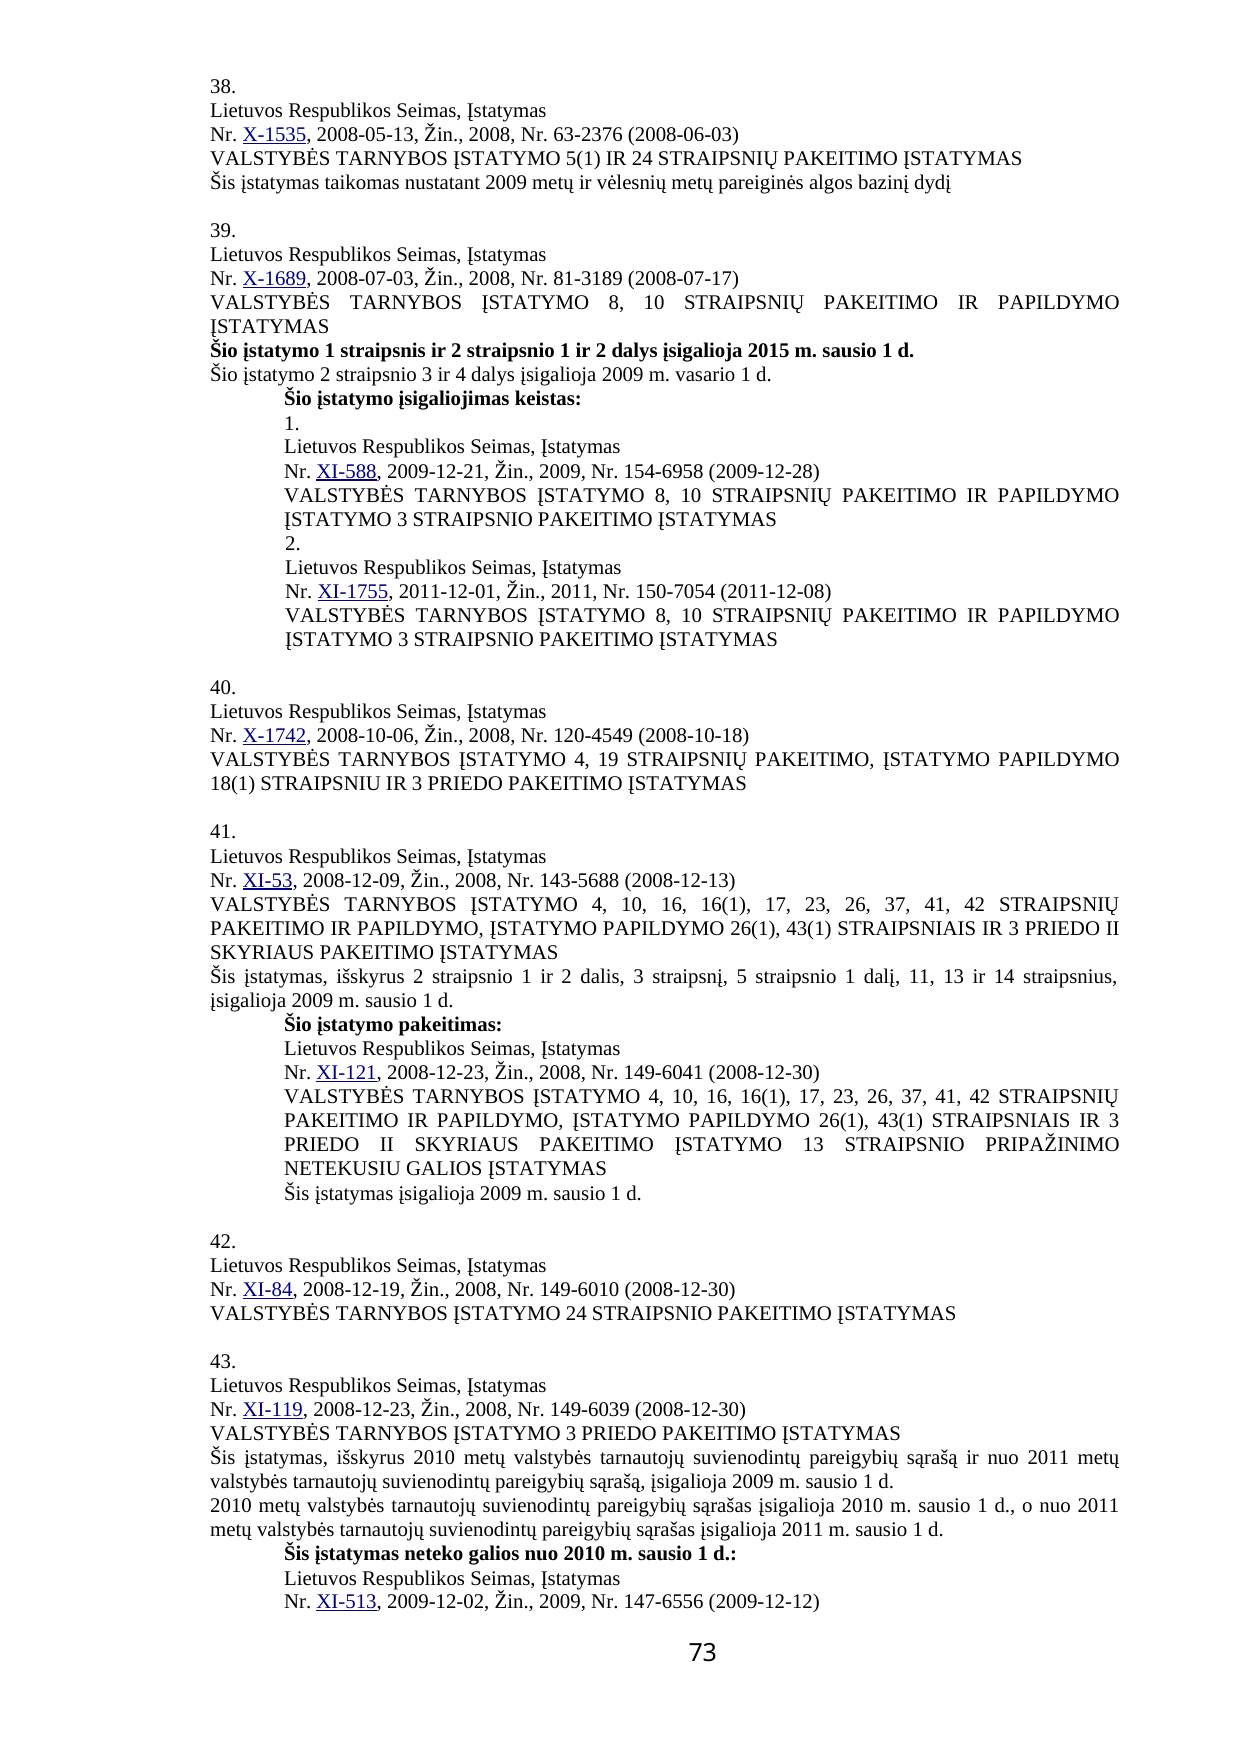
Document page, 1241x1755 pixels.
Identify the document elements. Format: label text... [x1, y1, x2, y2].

text Nr. XI-588, 2009-12-21, Žin., 2009, Nr. 154-6958 (2009-12-28) [210, 458, 1120, 483]
text 41. [210, 819, 1120, 843]
text 38. [210, 73, 1120, 98]
text Lietuvos Respublikos Seimas, Įstatymas [210, 1373, 1120, 1397]
text VALSTYBĖS TARNYBOS ĮSTATYMO 4, 10, 16, 16(1), 17, 23, 26, 37, 41, 42 STRAIPSNIŲ PAKEITIMO IR PAPILDYMO, ĮSTATYMO PAPILDYMO 26(1), 43(1) STRAIPSNIAIS IR 3 PRIEDO II SKYRIAUS PAKEITIMO ĮSTATYMO 13 STRAIPSNIO PRIPAŽINIMO NETEKUSIU GALIOS ĮSTATYMAS [284, 1084, 1120, 1180]
text Šis įstatymas, išskyrus 2 straipsnio 1 ir 2 dalis, 3 straipsnį, 5 straipsnio 1 dalį, 11, 13 ir 14 straipsnius, įsigalioja 2009 m. sausio 1 d. [210, 964, 1120, 1012]
text Lietuvos Respublikos Seimas, Įstatymas [285, 555, 1120, 579]
text VALSTYBĖS TARNYBOS ĮSTATYMO 4, 19 STRAIPSNIŲ PAKEITIMO, ĮSTATYMO PAPILDYMO 18(1) STRAIPSNIU IR 3 PRIEDO PAKEITIMO ĮSTATYMAS [210, 747, 1120, 795]
text Šio įstatymo pakeitimas: [210, 1012, 1120, 1036]
text VALSTYBĖS TARNYBOS ĮSTATYMO 8, 10 STRAIPSNIŲ PAKEITIMO IR PAPILDYMO ĮSTATYMO 3 STRAIPSNIO PAKEITIMO ĮSTATYMAS [284, 483, 1120, 531]
text VALSTYBĖS TARNYBOS ĮSTATYMO 5(1) IR 24 STRAIPSNIŲ PAKEITIMO ĮSTATYMAS [210, 146, 1120, 170]
text Nr. X-1535, 2008-05-13, Žin., 2008, Nr. 63-2376 (2008-06-03) [210, 122, 1120, 146]
text 39. [210, 218, 1120, 242]
text 2. [285, 531, 1120, 555]
text Lietuvos Respublikos Seimas, Įstatymas [210, 98, 1120, 122]
text Lietuvos Respublikos Seimas, Įstatymas [210, 699, 1120, 723]
text Nr. XI-121, 2008-12-23, Žin., 2008, Nr. 149-6041 (2008-12-30) [210, 1060, 1120, 1084]
text Nr. X-1689, 2008-07-03, Žin., 2008, Nr. 81-3189 (2008-07-17) [210, 266, 1120, 290]
text Šio įstatymo 1 straipsnis ir 2 straipsnio 1 ir 2 dalys įsigalioja 2015 m. sausio 1 d. [210, 338, 1126, 362]
text Lietuvos Respublikos Seimas, Įstatymas [210, 1565, 1120, 1589]
text VALSTYBĖS TARNYBOS ĮSTATYMO 24 STRAIPSNIO PAKEITIMO ĮSTATYMAS [210, 1301, 1120, 1325]
text VALSTYBĖS TARNYBOS ĮSTATYMO 3 PRIEDO PAKEITIMO ĮSTATYMAS [210, 1421, 1120, 1445]
text Šio įstatymo 2 straipsnio 3 ir 4 dalys įsigalioja 2009 m. vasario 1 d. [210, 362, 1126, 386]
text Šis įstatymas įsigalioja 2009 m. sausio 1 d. [210, 1180, 1120, 1204]
text 2010 metų valstybės tarnautojų suvienodintų pareigybių sąrašas įsigalioja 2010 m. sausio 1 d., o nuo 2011 metų valstybės tarnautojų suvienodintų pareigybių sąrašas įsigalioja 2011 m. sausio 1 d. [210, 1493, 1120, 1541]
text Nr. XI-84, 2008-12-19, Žin., 2008, Nr. 149-6010 (2008-12-30) [210, 1277, 1120, 1301]
text Nr. XI-513, 2009-12-02, Žin., 2009, Nr. 147-6556 (2009-12-12) [210, 1589, 1120, 1613]
text Šis įstatymas taikomas nustatant 2009 metų ir vėlesnių metų pareiginės algos bazinį dydį [210, 170, 1120, 194]
text Lietuvos Respublikos Seimas, Įstatymas [210, 242, 1120, 266]
text 42. [210, 1228, 1120, 1253]
text 1. [210, 410, 1120, 434]
text Šis įstatymas neteko galios nuo 2010 m. sausio 1 d.: [210, 1541, 1120, 1565]
text 43. [210, 1349, 1120, 1373]
text Nr. X-1742, 2008-10-06, Žin., 2008, Nr. 120-4549 (2008-10-18) [210, 723, 1120, 747]
text Nr. XI-53, 2008-12-09, Žin., 2008, Nr. 143-5688 (2008-12-13) [210, 868, 1120, 892]
text VALSTYBĖS TARNYBOS ĮSTATYMO 8, 10 STRAIPSNIŲ PAKEITIMO IR PAPILDYMO ĮSTATYMO 3 STRAIPSNIO PAKEITIMO ĮSTATYMAS [285, 603, 1120, 651]
text Lietuvos Respublikos Seimas, Įstatymas [210, 1253, 1120, 1277]
text Lietuvos Respublikos Seimas, Įstatymas [210, 1036, 1120, 1060]
text Lietuvos Respublikos Seimas, Įstatymas [210, 843, 1120, 868]
text Šio įstatymo įsigaliojimas keistas: [210, 386, 1120, 410]
text Lietuvos Respublikos Seimas, Įstatymas [210, 434, 1120, 458]
text VALSTYBĖS TARNYBOS ĮSTATYMO 8, 10 STRAIPSNIŲ PAKEITIMO IR PAPILDYMO ĮSTATYMAS [210, 290, 1120, 338]
text 40. [210, 675, 1120, 699]
text Nr. XI-1755, 2011-12-01, Žin., 2011, Nr. 150-7054 (2011-12-08) [285, 579, 1120, 603]
text Nr. XI-119, 2008-12-23, Žin., 2008, Nr. 149-6039 (2008-12-30) [210, 1397, 1120, 1421]
text Šis įstatymas, išskyrus 2010 metų valstybės tarnautojų suvienodintų pareigybių sąrašą ir nuo 2011 metų valstybės tarnautojų suvienodintų pareigybių sąrašą, įsigalioja 2009 m. sausio 1 d. [210, 1445, 1120, 1493]
text VALSTYBĖS TARNYBOS ĮSTATYMO 4, 10, 16, 16(1), 17, 23, 26, 37, 41, 42 STRAIPSNIŲ PAKEITIMO IR PAPILDYMO, ĮSTATYMO PAPILDYMO 26(1), 43(1) STRAIPSNIAIS IR 3 PRIEDO II SKYRIAUS PAKEITIMO ĮSTATYMAS [210, 892, 1120, 964]
